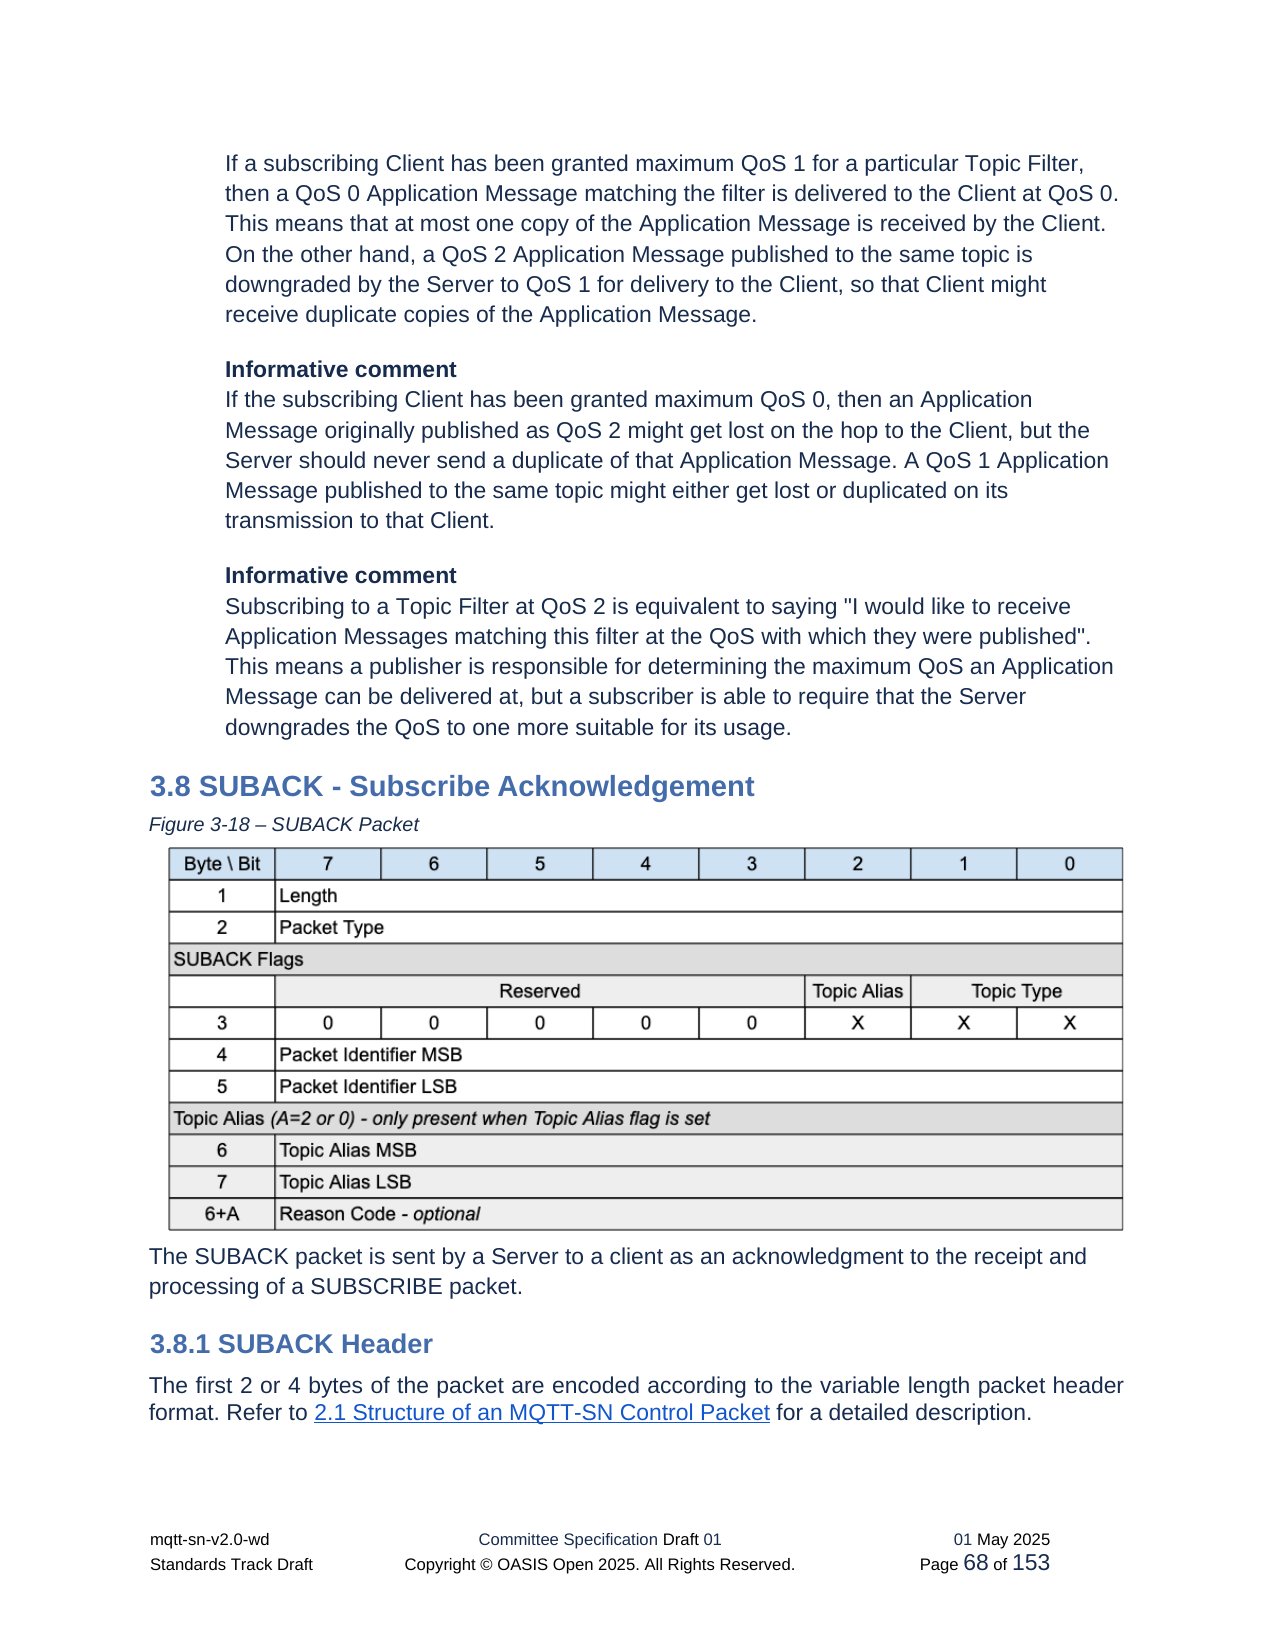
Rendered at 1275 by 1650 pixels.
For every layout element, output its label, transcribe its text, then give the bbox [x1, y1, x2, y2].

text Subscribing to a Topic Filter at QoS 2 is equivalent to saying "I would like to receive Application Messages matching this filter at the QoS with which they were published". This means a publisher is responsible for determining the maximum QoS an Application Message can be delivered at, but a subscriber is able to require that the Server downgrades the QoS to one more suitable for its usage. [225, 593, 1125, 740]
subtitle 3.8.1 SUBACK Header [150, 1328, 1124, 1360]
subtitle 3.8 SUBACK - Subscribe Acknowledgement [150, 769, 1124, 802]
text If the subscribing Client has been granted maximum QoS 0, then an Application Message originally published as QoS 2 might get lost on the hop to the Client, but the Server should never send a duplicate of that Application Message. A QoS 1 Application Message published to the same topic might either get lost or duplicated on its transmission to that Client. [225, 386, 1125, 534]
text The SUBACK packet is sent by a Server to a client as an acknowledgment to the receipt and processing of a SUBSCRIBE packet. [148, 1243, 1124, 1300]
text The first 2 or 4 bytes of the packet are encoded according to the variable length packet header format. Refer to 2.1 Structure of an MQTT-SN Control Packet for a detailed description. [148, 1372, 1124, 1426]
picture [148, 847, 1124, 1231]
text Informative comment [225, 356, 1125, 383]
text Informative comment [225, 562, 1125, 589]
text If a subscribing Client has been granted maximum QoS 1 for a particular Topic Filter, then a QoS 0 Application Message matching the filter is delivered to the Client at QoS 0. This means that at most one copy of the Application Message is received by the Client. On the other hand, a QoS 2 Application Message published to the same topic is downgraded by the Server to QoS 1 for delivery to the Client, so that Client might receive duplicate copies of the Application Message. [225, 150, 1125, 327]
text Figure 3-18 – SUBACK Packet [148, 813, 1124, 836]
